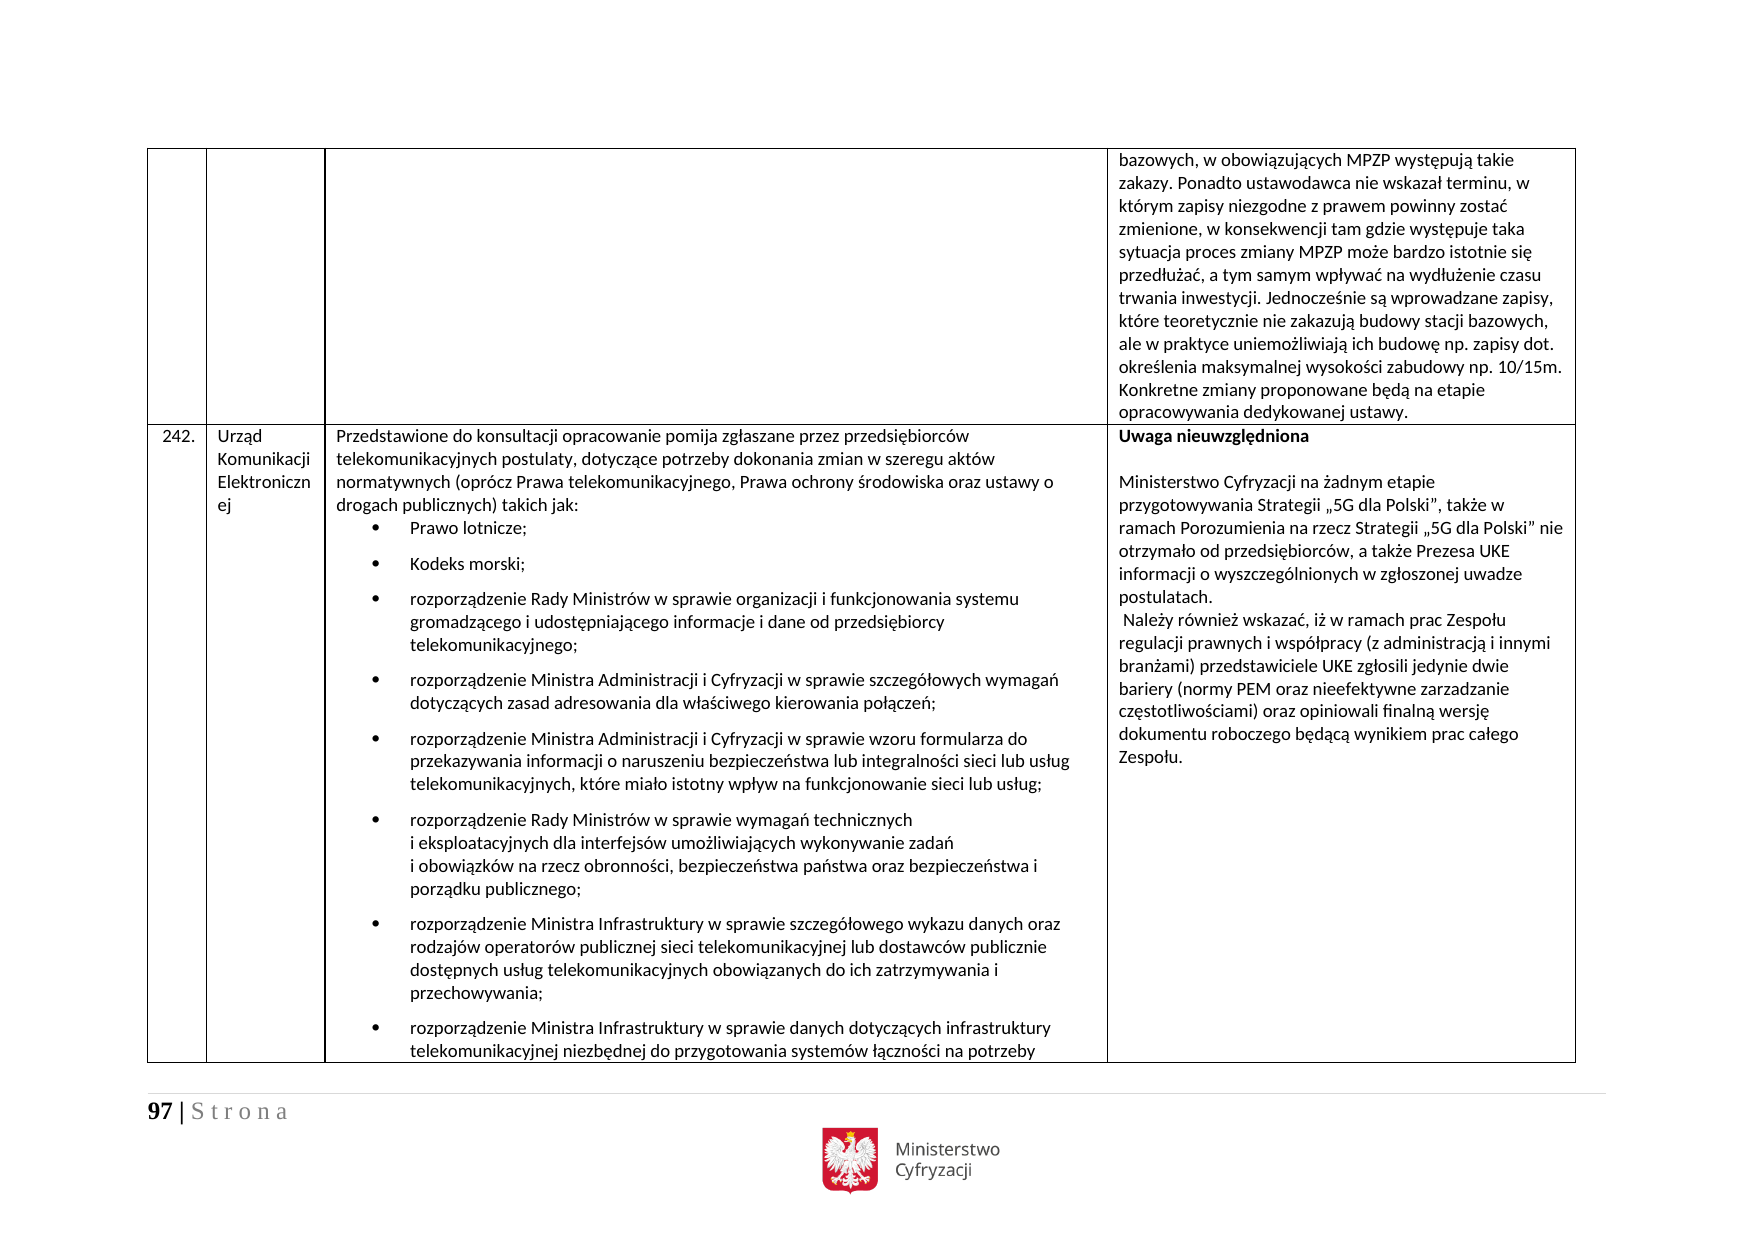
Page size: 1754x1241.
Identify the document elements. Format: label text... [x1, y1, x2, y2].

table_cell [326, 149, 1107, 424]
table_cell Uwaga nieuwzględniona Ministerstwo Cyfryzacji na żadnym etapie przygotowywania Strategii „5G dla Polski”, także w ramach Porozumienia na rzecz Strategii „5G dla Polski” nie otrzymało od przedsiębiorców, a także Prezesa UKE informacji o wyszczególnionych w zgłoszonej uwadze postulatach. Należy również wskazać, iż w ramach prac Zespołu regulacji prawnych i współpracy (z administracją i innymi branżami) przedstawiciele UKE zgłosili jedynie dwie bariery (normy PEM oraz nieefektywne zarzadzanie częstotliwościami) oraz opiniowali finalną wersję dokumentu roboczego będącą wynikiem prac całego Zespołu. [1108, 425, 1575, 1062]
table_cell [207, 149, 324, 424]
table_cell bazowych, w obowiązujących MPZP występują takie zakazy. Ponadto ustawodawca nie wskazał terminu, w którym zapisy niezgodne z prawem powinny zostać zmienione, w konsekwencji tam gdzie występuje taka sytuacja proces zmiany MPZP może bardzo istotnie się przedłużać, a tym samym wpływać na wydłużenie czasu trwania inwestycji. Jednocześnie są wprowadzane zapisy, które teoretycznie nie zakazują budowy stacji bazowych, ale w praktyce uniemożliwiają ich budowę np. zapisy dot. określenia maksymalnej wysokości zabudowy np. 10/15m. Konkretne zmiany proponowane będą na etapie opracowywania dedykowanej ustawy. [1108, 149, 1575, 424]
table_cell [148, 149, 206, 424]
table_cell Urząd Komunikacji Elektronicznej [207, 425, 324, 1062]
table_cell Przedstawione do konsultacji opracowanie pomija zgłaszane przez przedsiębiorców telekomunikacyjnych postulaty, dotyczące potrzeby dokonania zmian w szeregu aktów normatywnych (oprócz Prawa telekomunikacyjnego, Prawa ochrony środowiska oraz ustawy o drogach publicznych) takich jak: Prawo lotnicze; Kodeks morski; rozporządzenie Rady Ministrów w sprawie organizacji i funkcjonowania systemu gromadzącego i udostępniającego informacje i dane od przedsiębiorcy telekomunikacyjnego; rozporządzenie Ministra Administracji i Cyfryzacji w sprawie szczegółowych wymagań dotyczących zasad adresowania dla właściwego kierowania połączeń; rozporządzenie Ministra Administracji i Cyfryzacji w sprawie wzoru formularza do przekazywania informacji o naruszeniu bezpieczeństwa lub integralności sieci lub usług telekomunikacyjnych, które miało istotny wpływ na funkcjonowanie sieci lub usług; rozporządzenie Rady Ministrów w sprawie wymagań technicznych i eksploatacyjnych dla interfejsów umożliwiających wykonywanie zadań i obowiązków na rzecz obronności, bezpieczeństwa państwa oraz bezpieczeństwa i porządku publicznego; rozporządzenie Ministra Infrastruktury w sprawie szczegółowego wykazu danych oraz rodzajów operatorów publicznej sieci telekomunikacyjnej lub dostawców publicznie dostępnych usług telekomunikacyjnych obowiązanych do ich zatrzymywania i przechowywania; rozporządzenie Ministra Infrastruktury w sprawie danych dotyczących infrastruktury telekomunikacyjnej niezbędnej do przygotowania systemów łączności na potrzeby [326, 425, 1107, 1062]
table_cell [148, 425, 206, 1062]
